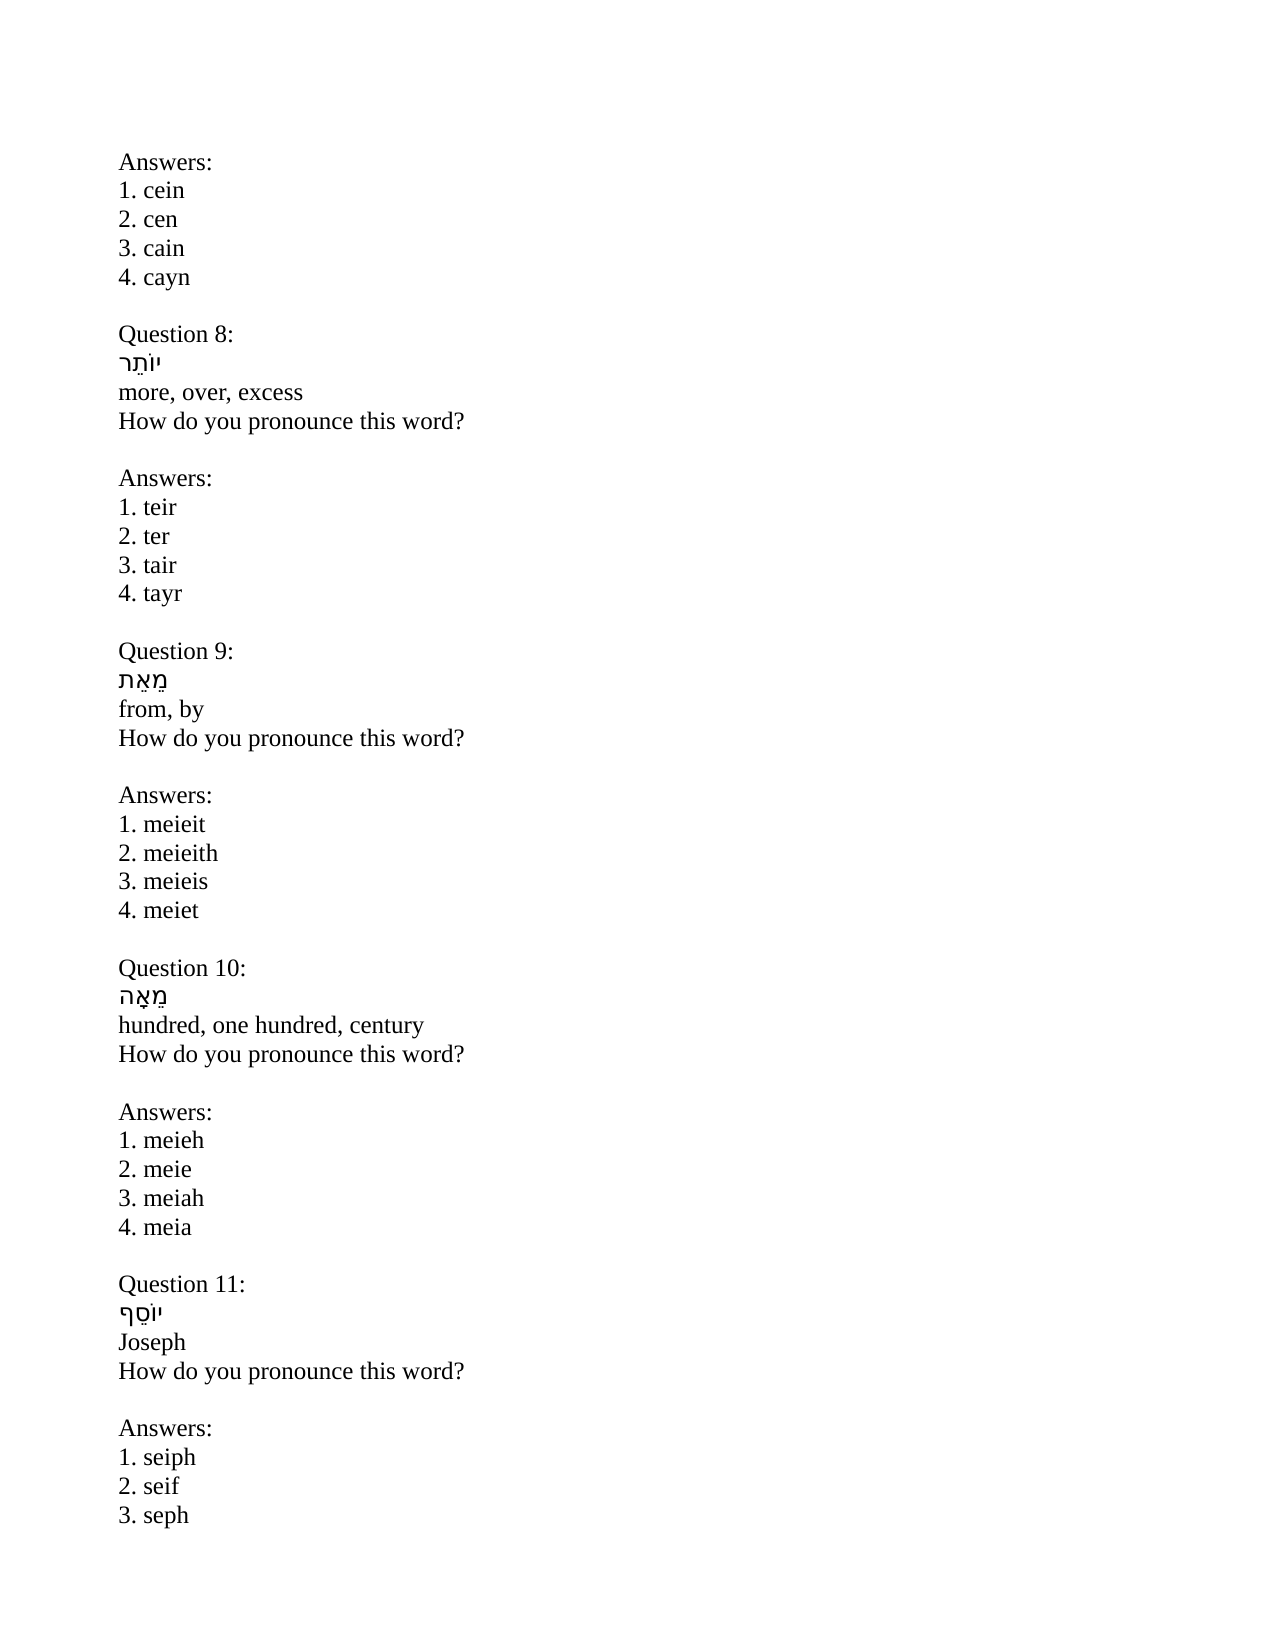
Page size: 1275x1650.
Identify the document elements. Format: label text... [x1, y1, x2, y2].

text 1. meieh [118, 1126, 1157, 1154]
text 3. cain [118, 233, 1157, 262]
text 1. seiph [118, 1442, 1157, 1471]
text מֵאֵת [118, 665, 1157, 694]
text Joseph [118, 1327, 1157, 1356]
text מֵאָה [118, 981, 1157, 1011]
text Question 11: [118, 1269, 1157, 1298]
text hundred, one hundred, century [118, 1011, 1157, 1039]
text 4. meiet [118, 895, 1157, 924]
text How do you pronounce this word? [118, 723, 1157, 751]
text 2. seif [118, 1471, 1157, 1500]
text from, by [118, 694, 1157, 723]
text 1. teir [118, 492, 1157, 521]
text 3. meieis [118, 866, 1157, 895]
text How do you pronounce this word? [118, 1356, 1157, 1385]
text Answers: [118, 1413, 1157, 1442]
text 1. meieit [118, 809, 1157, 838]
text Question 8: [118, 319, 1157, 348]
text 4. tayr [118, 578, 1157, 607]
text 2. cen [118, 204, 1157, 233]
text 2. meieith [118, 838, 1157, 866]
text 3. seph [118, 1500, 1157, 1528]
text 4. meia [118, 1212, 1157, 1241]
text 2. ter [118, 521, 1157, 550]
text Answers: [118, 780, 1157, 809]
text How do you pronounce this word? [118, 406, 1157, 435]
text 1. cein [118, 176, 1157, 204]
text יוֹתֵר [118, 348, 1157, 377]
text 3. tair [118, 550, 1157, 578]
text more, over, excess [118, 377, 1157, 406]
text Answers: [118, 1097, 1157, 1126]
text יוֹסֵף [118, 1298, 1157, 1327]
text How do you pronounce this word? [118, 1039, 1157, 1068]
text Answers: [118, 147, 1157, 176]
text 2. meie [118, 1154, 1157, 1183]
text 4. cayn [118, 262, 1157, 291]
text 3. meiah [118, 1183, 1157, 1212]
text Answers: [118, 463, 1157, 492]
text Question 9: [118, 636, 1157, 665]
text Question 10: [118, 953, 1157, 981]
